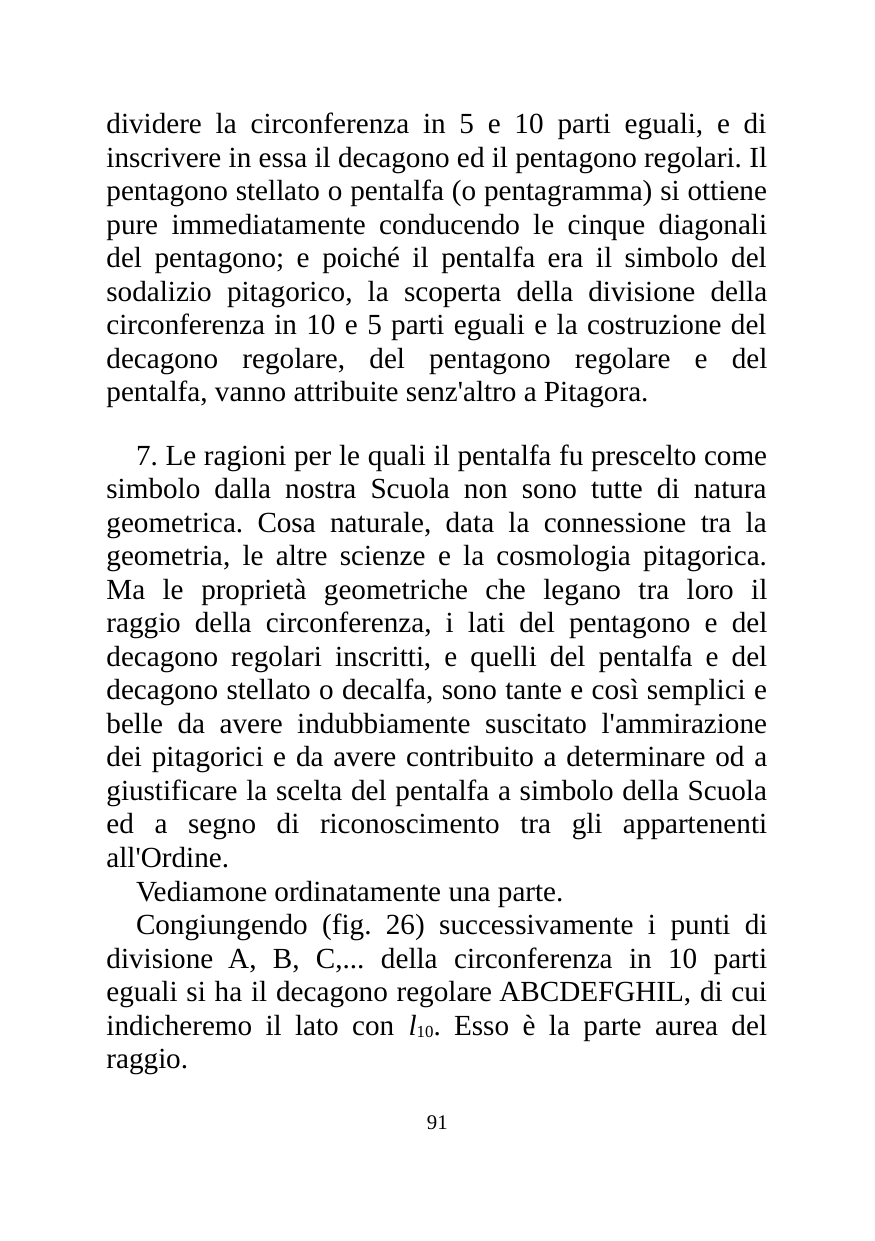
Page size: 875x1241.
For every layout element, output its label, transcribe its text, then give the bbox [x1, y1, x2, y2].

text Congiungendo (fig. 26) successivamente i punti di divisione A, B, C,... della circonferenza in 10 parti eguali si ha il decagono regolare ABCDEFGHIL, di cui indicheremo il lato con l10. Esso è la parte aurea del raggio. [106, 907, 768, 1075]
text Vediamone ordinatamente una parte. [106, 874, 768, 907]
text 7. Le ragioni per le quali il pentalfa fu prescelto come simbolo dalla nostra Scuola non sono tutte di natura geometrica. Cosa naturale, data la connessione tra la geometria, le altre scienze e la cosmologia pitagorica. Ma le proprietà geometriche che legano tra loro il raggio della circonferenza, i lati del pentagono e del decagono regolari inscritti, e quelli del pentalfa e del decagono stellato o decalfa, sono tante e così semplici e belle da avere indubbiamente suscitato l'ammirazione dei pitagorici e da avere contribuito a determinare od a giustificare la scelta del pentalfa a simbolo della Scuola ed a segno di riconoscimento tra gli appartenenti all'Ordine. [106, 438, 768, 874]
text dividere la circonferenza in 5 e 10 parti eguali, e di inscrivere in essa il decagono ed il pentagono regolari. Il pentagono stellato o pentalfa (o pentagramma) si ottiene pure immediatamente conducendo le cinque diagonali del pentagono; e poiché il pentalfa era il simbolo del sodalizio pitagorico, la scoperta della divisione della circonferenza in 10 e 5 parti eguali e la costruzione del decagono regolare, del pentagono regolare e del pentalfa, vanno attribuite senz'altro a Pitagora. [106, 106, 768, 408]
